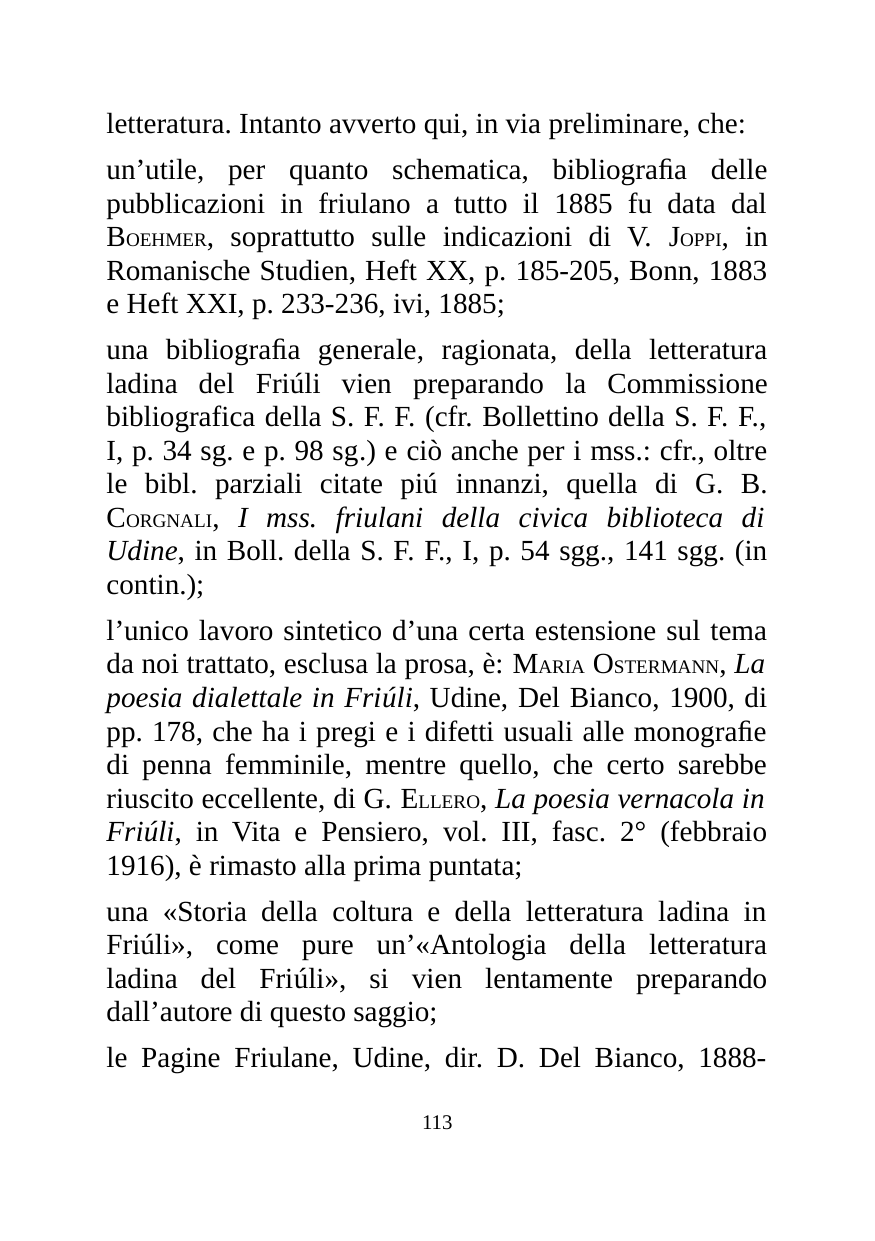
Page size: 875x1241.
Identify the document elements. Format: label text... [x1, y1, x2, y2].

text una bibliograﬁa generale, ragionata, della letteratura ladina del Friúli vien preparando la Commissione bibliografica della S. F. F. (cfr. Bollettino della S. F. F., I, p. 34 sg. e p. 98 sg.) e ciò anche per i mss.: cfr., oltre le bibl. parziali citate piú innanzi, quella di G. B. Corgnali, I mss. friulani della civica biblioteca di Udine, in Boll. della S. F. F., I, p. 54 sgg., 141 sgg. (in contin.); [106, 332, 768, 601]
text una «Storia della coltura e della letteratura ladina in Friúli», come pure un’«Antologia della letteratura ladina del Friúli», si vien lentamente preparando dall’autore di questo saggio; [106, 894, 768, 1028]
text letteratura. Intanto avverto qui, in via preliminare, che: [106, 106, 768, 140]
text le Pagine Friulane, Udine, dir. D. Del Bianco, 1888- [106, 1040, 768, 1074]
text l’unico lavoro sintetico d’una certa estensione sul tema da noi trattato, esclusa la prosa, è: Maria Ostermann, La poesia dialettale in Friúli, Udine, Del Bianco, 1900, di pp. 178, che ha i pregi e i difetti usuali alle monograﬁe di penna femminile, mentre quello, che certo sarebbe riuscito eccellente, di G. Ellero, La poesia vernacola in Friúli, in Vita e Pensiero, vol. III, fasc. 2° (febbraio 1916), è rimasto alla prima puntata; [106, 613, 768, 881]
text un’utile, per quanto schematica, bibliograﬁa delle pubblicazioni in friulano a tutto il 1885 fu data dal Boehmer, soprattutto sulle indicazioni di V. Joppi, in Romanische Studien, Heft XX, p. 185-205, Bonn, 1883 e Heft XXI, p. 233-236, ivi, 1885; [106, 152, 768, 320]
